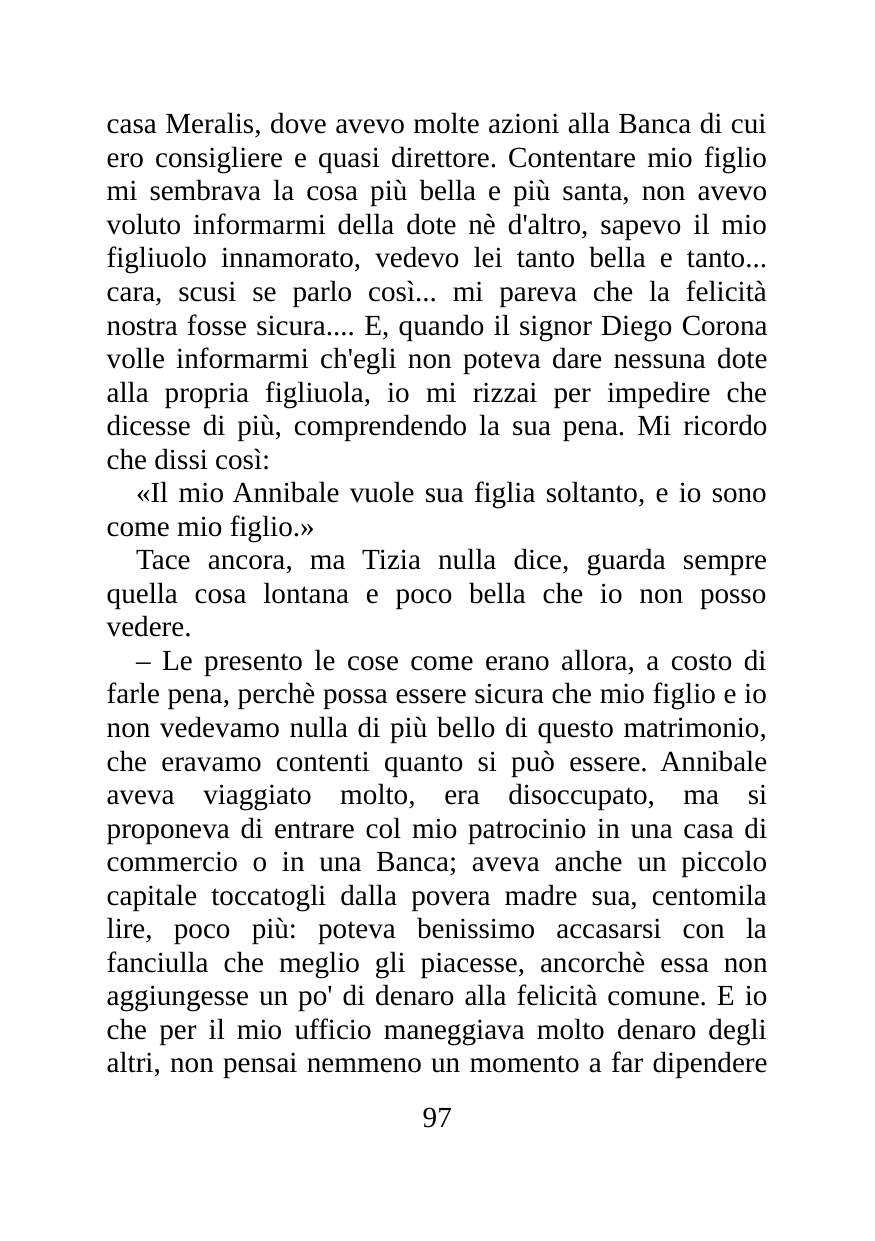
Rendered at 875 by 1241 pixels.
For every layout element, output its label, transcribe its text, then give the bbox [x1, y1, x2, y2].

text casa Meralis, dove avevo molte azioni alla Banca di cui ero consigliere e quasi direttore. Contentare mio figlio mi sembrava la cosa più bella e più santa, non avevo voluto informarmi della dote nè d'altro, sapevo il mio figliuolo innamorato, vedevo lei tanto bella e tanto... cara, scusi se parlo così... mi pareva che la felicità nostra fosse sicura.... E, quando il signor Diego Corona volle informarmi ch'egli non poteva dare nessuna dote alla propria figliuola, io mi rizzai per impedire che dicesse di più, comprendendo la sua pena. Mi ricordo che dissi così: [106, 106, 768, 475]
text ‒ Le presento le cose come erano allora, a costo di farle pena, perchè possa essere sicura che mio figlio e io non vedevamo nulla di più bello di questo matrimonio, che eravamo contenti quanto si può essere. Annibale aveva viaggiato molto, era disoccupato, ma si proponeva di entrare col mio patrocinio in una casa di commercio o in una Banca; aveva anche un piccolo capitale toccatogli dalla povera madre sua, centomila lire, poco più: poteva benissimo accasarsi con la fanciulla che meglio gli piacesse, ancorchè essa non aggiungesse un po' di denaro alla felicità comune. E io che per il mio ufficio maneggiava molto denaro degli altri, non pensai nemmeno un momento a far dipendere [106, 643, 768, 1079]
text «Il mio Annibale vuole sua figlia soltanto, e io sono come mio figlio.» [106, 475, 768, 542]
text Tace ancora, ma Tizia nulla dice, guarda sempre quella cosa lontana e poco bella che io non posso vedere. [106, 542, 768, 643]
